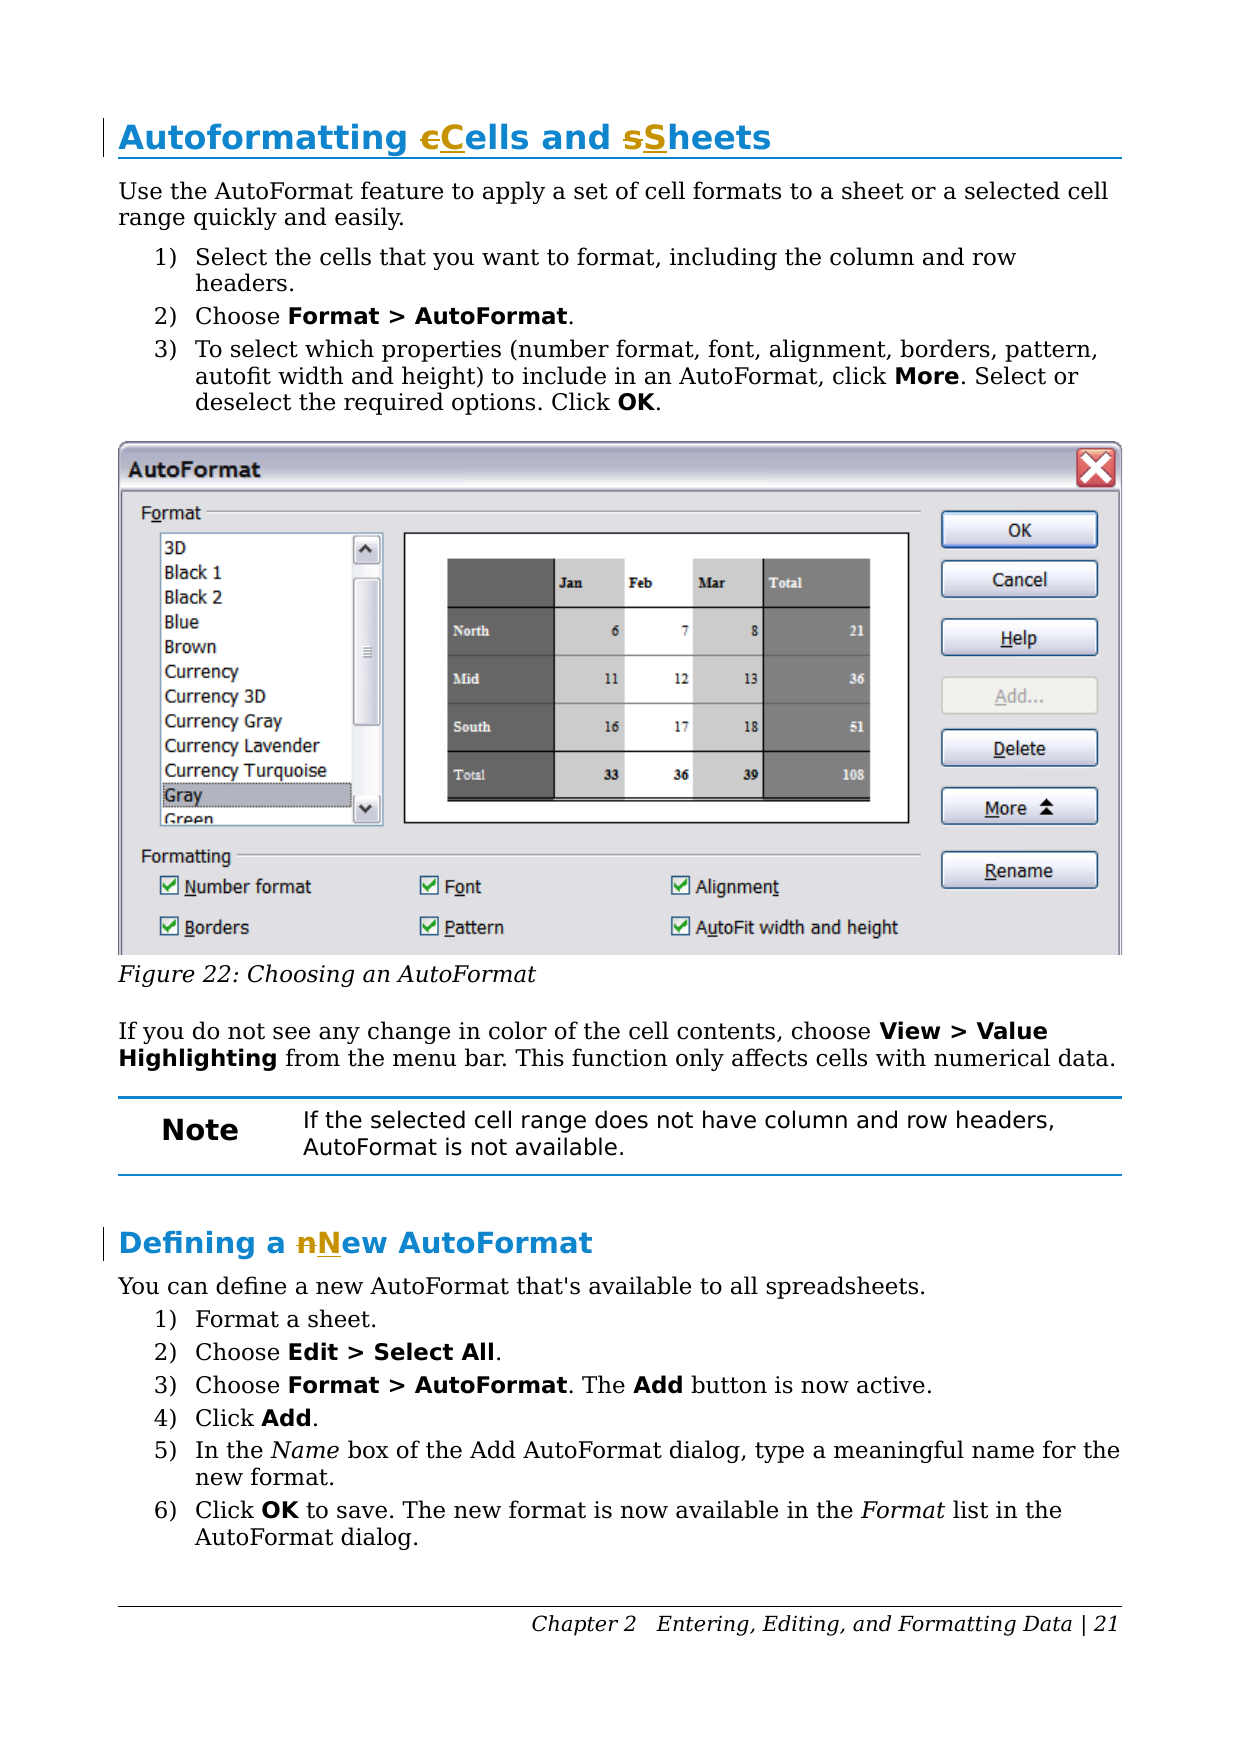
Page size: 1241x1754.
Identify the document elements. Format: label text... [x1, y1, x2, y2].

text Figure 22: Choosing an AutoFormat [118, 961, 1122, 988]
list Choose Edit > Select All. [177, 1339, 1122, 1366]
list Choose Format > AutoFormat. [177, 303, 1122, 330]
list Click Add. [177, 1405, 1122, 1431]
text Use the AutoFormat feature to apply a set of cell formats to a sheet or a selected cell range quickly and easily. [118, 178, 1122, 231]
list You can define a new AutoFormat that's available to all spreadsheets. [118, 1273, 1122, 1299]
text If you do not see any change in color of the cell contents, choose View > Value Highlighting from the menu bar. This function only affects cells with numerical data. [118, 1018, 1122, 1071]
list To select which properties (number format, font, alignment, borders, pattern, autofit width and height) to include in an AutoFormat, click More. Select or deselect the required options. Click OK. [177, 336, 1122, 416]
subtitle Autoformatting Cells and Sheets [118, 118, 1122, 157]
list Format a sheet. [177, 1306, 1122, 1333]
picture [118, 441, 1123, 955]
table_header Note [118, 1099, 281, 1174]
list Select the cells that you want to format, including the column and row headers. [177, 244, 1122, 297]
list In the Name box of the Add AutoFormat dialog, type a meaningful name for the new format. [177, 1438, 1122, 1491]
list Click OK to save. The new format is now available in the Format list in the AutoFormat dialog. [177, 1497, 1122, 1551]
subtitle Defining a New AutoFormat [118, 1227, 1122, 1261]
table_header If the selected cell range does not have column and row headers, AutoFormat is not available. [281, 1099, 1122, 1174]
list Choose Format > AutoFormat. The Add button is now active. [177, 1372, 1122, 1398]
